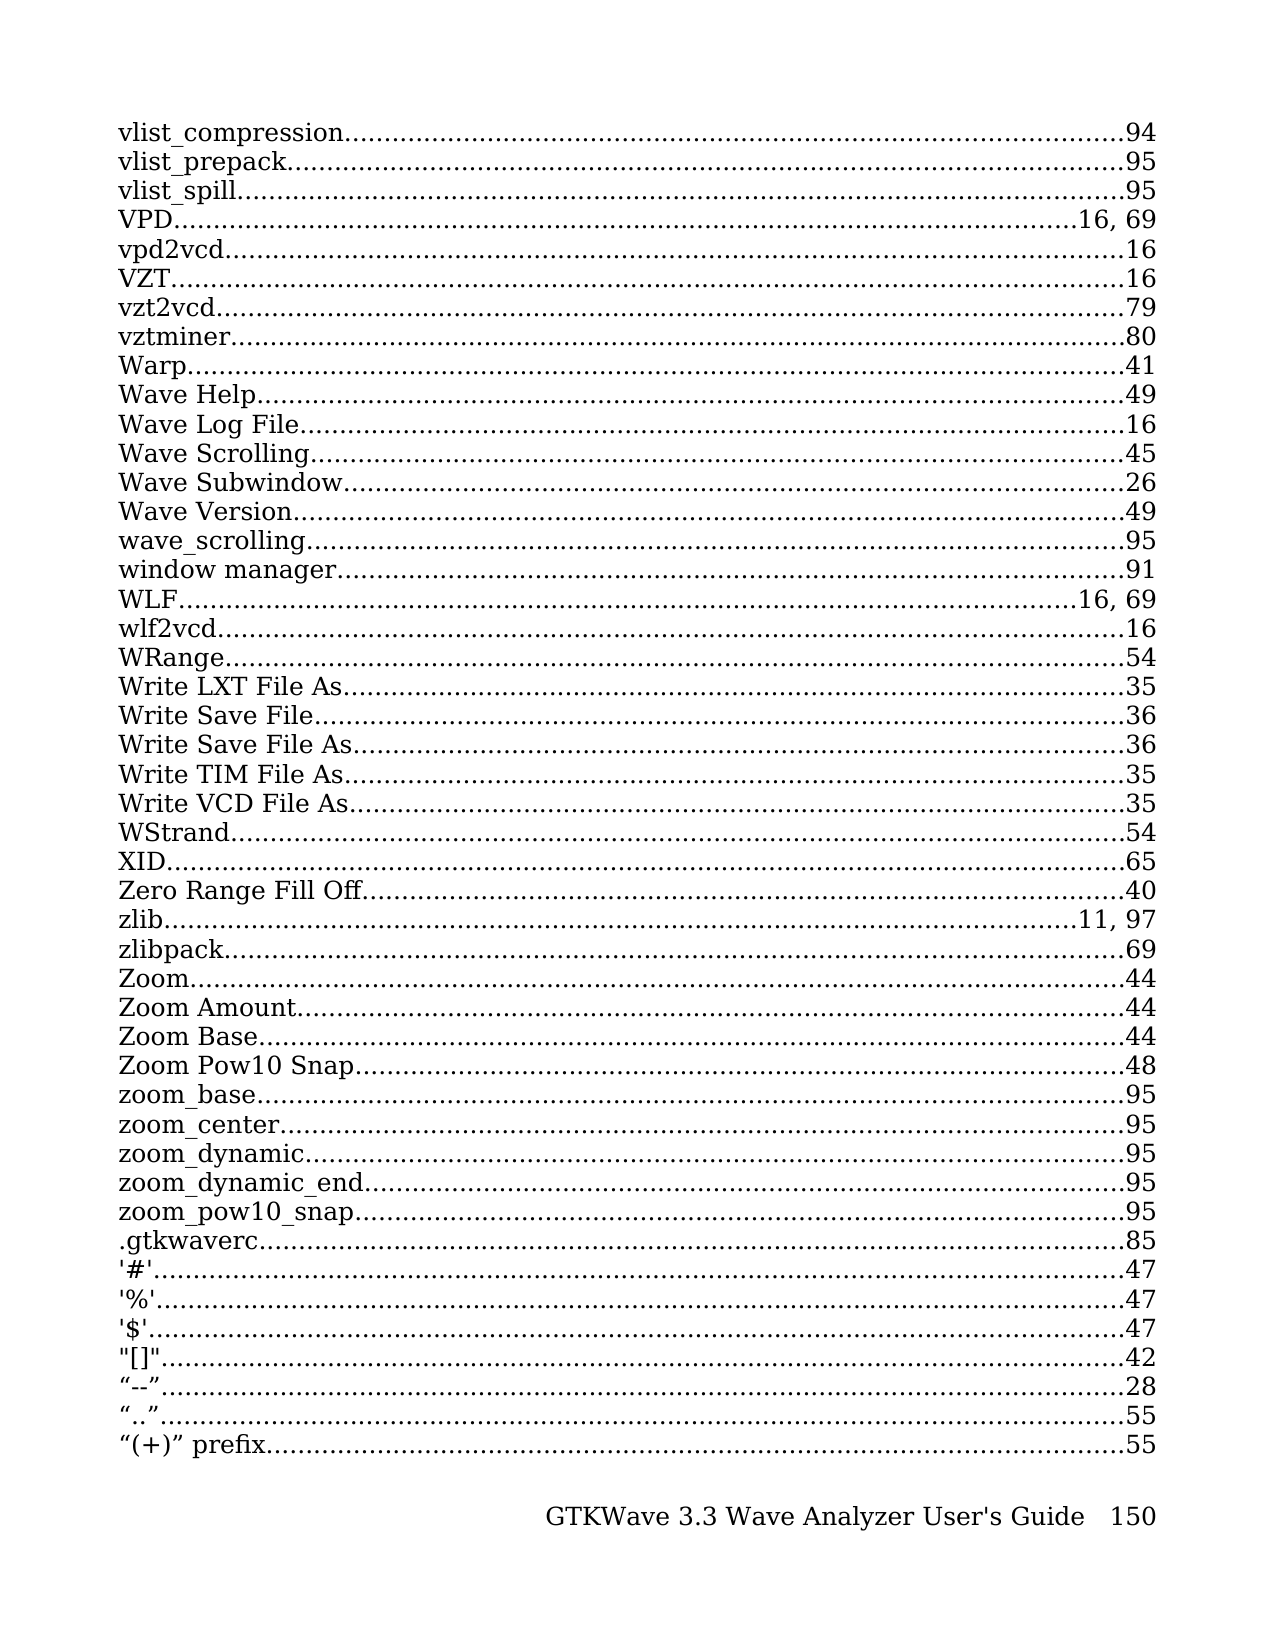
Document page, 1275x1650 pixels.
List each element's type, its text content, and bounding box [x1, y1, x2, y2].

text vpd2vcd 16 [118, 235, 1157, 264]
text Wave Log File 16 [118, 410, 1157, 439]
text .gtkwaverc 85 [118, 1226, 1157, 1256]
text XID 65 [118, 847, 1157, 876]
text VPD 16, 69 [118, 206, 1157, 235]
text Write Save File As 36 [118, 731, 1157, 760]
text "[]" 42 [118, 1343, 1157, 1372]
text Write VCD File As 35 [118, 789, 1157, 818]
text zlibpack 69 [118, 935, 1157, 964]
text “..” 55 [118, 1401, 1157, 1431]
text zoom_dynamic 95 [118, 1139, 1157, 1168]
text Zoom Pow10 Snap 48 [118, 1051, 1157, 1081]
text Wave Subwindow 26 [118, 468, 1157, 497]
text zoom_center 95 [118, 1110, 1157, 1139]
text Wave Scrolling 45 [118, 439, 1157, 468]
text WRange 54 [118, 643, 1157, 672]
text zoom_base 95 [118, 1081, 1157, 1110]
text Zero Range Fill Off 40 [118, 876, 1157, 906]
text Wave Help 49 [118, 381, 1157, 410]
text wave_scrolling 95 [118, 526, 1157, 556]
text WStrand 54 [118, 818, 1157, 847]
text Zoom 44 [118, 964, 1157, 993]
text zoom_pow10_snap 95 [118, 1197, 1157, 1226]
text '$' 47 [118, 1314, 1157, 1343]
text Zoom Amount 44 [118, 993, 1157, 1022]
text WLF 16, 69 [118, 585, 1157, 614]
text vlist_spill 95 [118, 176, 1157, 206]
text vlist_compression 94 [118, 118, 1157, 147]
text zoom_dynamic_end 95 [118, 1168, 1157, 1197]
text vlist_prepack 95 [118, 147, 1157, 176]
text vzt2vcd 79 [118, 293, 1157, 322]
text wlf2vcd 16 [118, 614, 1157, 643]
text “--” 28 [118, 1372, 1157, 1401]
text window manager 91 [118, 556, 1157, 585]
text VZT 16 [118, 264, 1157, 293]
text Write Save File 36 [118, 701, 1157, 731]
text “(+)” prefix 55 [118, 1431, 1157, 1460]
text vztminer 80 [118, 322, 1157, 351]
text Zoom Base 44 [118, 1022, 1157, 1051]
text Wave Version 49 [118, 497, 1157, 526]
text '%' 47 [118, 1285, 1157, 1314]
text Write LXT File As 35 [118, 672, 1157, 701]
text '#' 47 [118, 1256, 1157, 1285]
text Write TIM File As 35 [118, 760, 1157, 789]
text zlib 11, 97 [118, 906, 1157, 935]
text Warp 41 [118, 351, 1157, 381]
